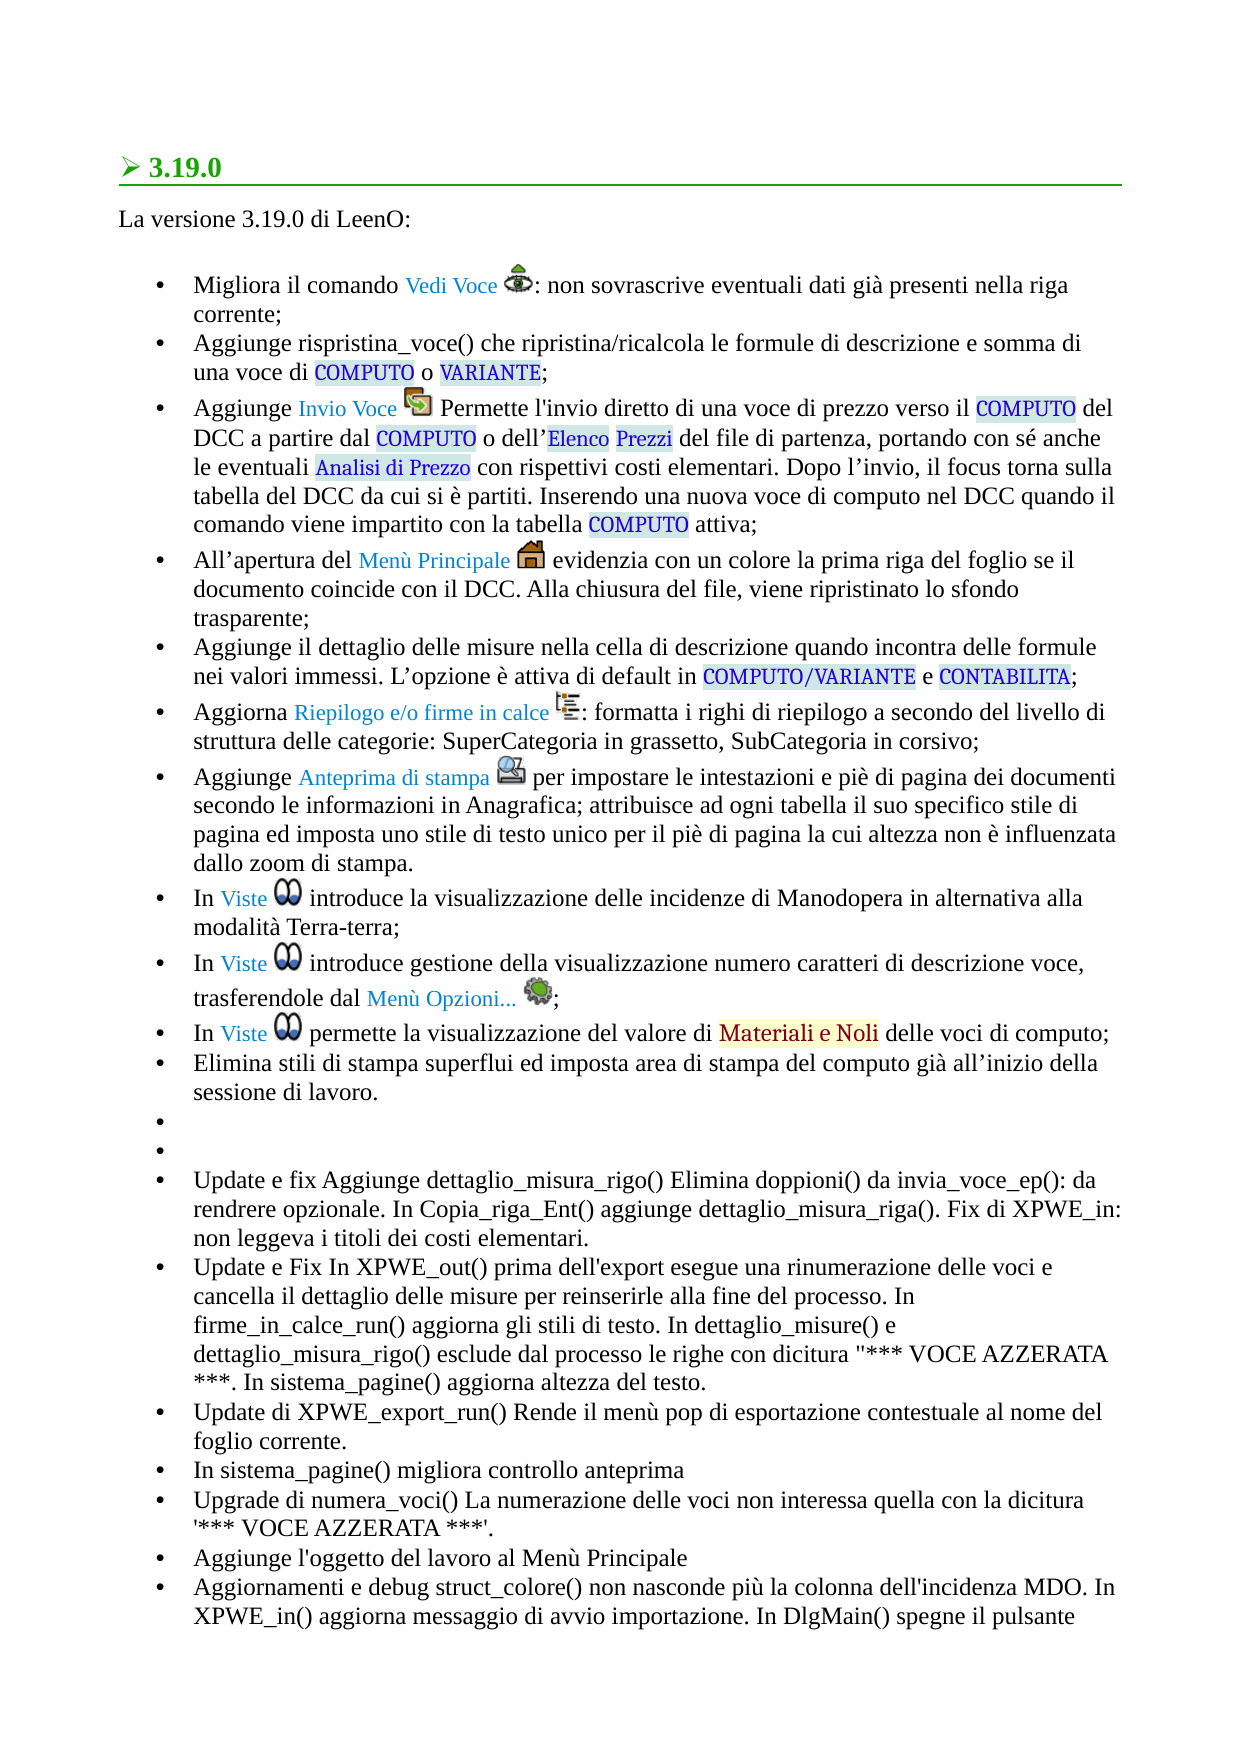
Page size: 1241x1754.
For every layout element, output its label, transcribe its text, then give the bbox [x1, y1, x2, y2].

list Update di XPWE_export_run() Rende il menù pop di esportazione contestuale al nome del foglio corrente. [156, 1397, 1122, 1454]
list In Viste introduce la visualizzazione delle incidenze di Manodopera in alternativa alla modalità Terra-terra; [156, 877, 1122, 941]
picture [555, 690, 581, 721]
list Upgrade di numera_voci() La numerazione delle voci non interessa quella con la dicitura '*** VOCE AZZERATA ***'. [156, 1484, 1122, 1542]
picture [516, 539, 547, 569]
picture [503, 263, 534, 294]
text La versione 3.19.0 di LeenO: [118, 204, 1122, 233]
picture [273, 941, 303, 972]
picture [273, 877, 303, 907]
picture [496, 755, 527, 786]
picture [273, 1012, 303, 1042]
list All’apertura del Menù Principale evidenzia con un colore la prima riga del foglio se il documento coincide con il DCC. Alla chiusura del file, viene ripristinato lo sfondo trasparente; [156, 539, 1122, 632]
list Aggiunge Anteprima di stampa per impostare le intestazioni e piè di pagina dei documenti secondo le informazioni in Anagrafica; attribuisce ad ogni tabella il suo specifico stile di pagina ed imposta uno stile di testo unico per il piè di pagina la cui altezza non è influenzata dallo zoom di stampa. [156, 756, 1122, 877]
list In sistema_pagine() migliora controllo anteprima [156, 1455, 1122, 1484]
list Update e Fix In XPWE_out() prima dell'export esegue una rinumerazione delle voci e cancella il dettaglio delle misure per reinserirle alla fine del processo. In firme_in_calce_run() aggiorna gli stili di testo. In dettaglio_misure() e dettaglio_misura_rigo() esclude dal processo le righe con dicitura "*** VOCE AZZERATA ***. In sistema_pagine() aggiorna altezza del testo. [156, 1252, 1122, 1396]
list Aggiunge l'oggetto del lavoro al Menù Principale [156, 1543, 1122, 1572]
picture [403, 386, 434, 417]
subtitle 3.19.0 [119, 150, 1122, 184]
list Aggiunge Invio Voce Permette l'invio diretto di una voce di prezzo verso il COMPUTO del DCC a partire dal COMPUTO o dell’Elenco Prezzi del file di partenza, portando con sé anche le eventuali Analisi di Prezzo con rispettivi costi elementari. Dopo l’invio, il focus torna sulla tabella del DCC da cui si è partiti. Inserendo una nuova voce di computo nel DCC quando il comando viene impartito con la tabella COMPUTO attiva; [156, 387, 1122, 538]
list Aggiunge rispristina_voce() che ripristina/ricalcola le formule di descrizione e somma di una voce di COMPUTO o VARIANTE; [156, 328, 1122, 386]
list Aggiunge il dettaglio delle misure nella cella di descrizione quando incontra delle formule nei valori immessi. L’opzione è attiva di default in COMPUTO/VARIANTE e CONTABILITA; [156, 632, 1122, 690]
list Elimina stili di stampa superflui ed imposta area di stampa del computo già all’inizio della sessione di lavoro. [156, 1048, 1122, 1106]
picture [523, 976, 553, 1006]
list In Viste permette la visualizzazione del valore di Materiali e Noli delle voci di computo; [156, 1012, 1122, 1048]
list Migliora il comando Vedi Voce : non sovrascrive eventuali dati già presenti nella riga corrente; [156, 263, 1122, 328]
list Aggiorna Riepilogo e/o firme in calce : formatta i righi di riepilogo a secondo del livello di struttura delle categorie: SuperCategoria in grassetto, SubCategoria in corsivo; [156, 691, 1122, 755]
list Aggiornamenti e debug struct_colore() non nasconde più la colonna dell'incidenza MDO. In XPWE_in() aggiorna messaggio di avvio importazione. In DlgMain() spegne il pulsante [156, 1572, 1122, 1630]
list Update e fix Aggiunge dettaglio_misura_rigo() Elimina doppioni() da invia_voce_ep(): da rendrere opzionale. In Copia_riga_Ent() aggiunge dettaglio_misura_riga(). Fix di XPWE_in: non leggeva i titoli dei costi elementari. [156, 1165, 1122, 1252]
list In Viste introduce gestione della visualizzazione numero caratteri di descrizione voce, trasferendole dal Menù Opzioni... ; [156, 942, 1122, 1011]
